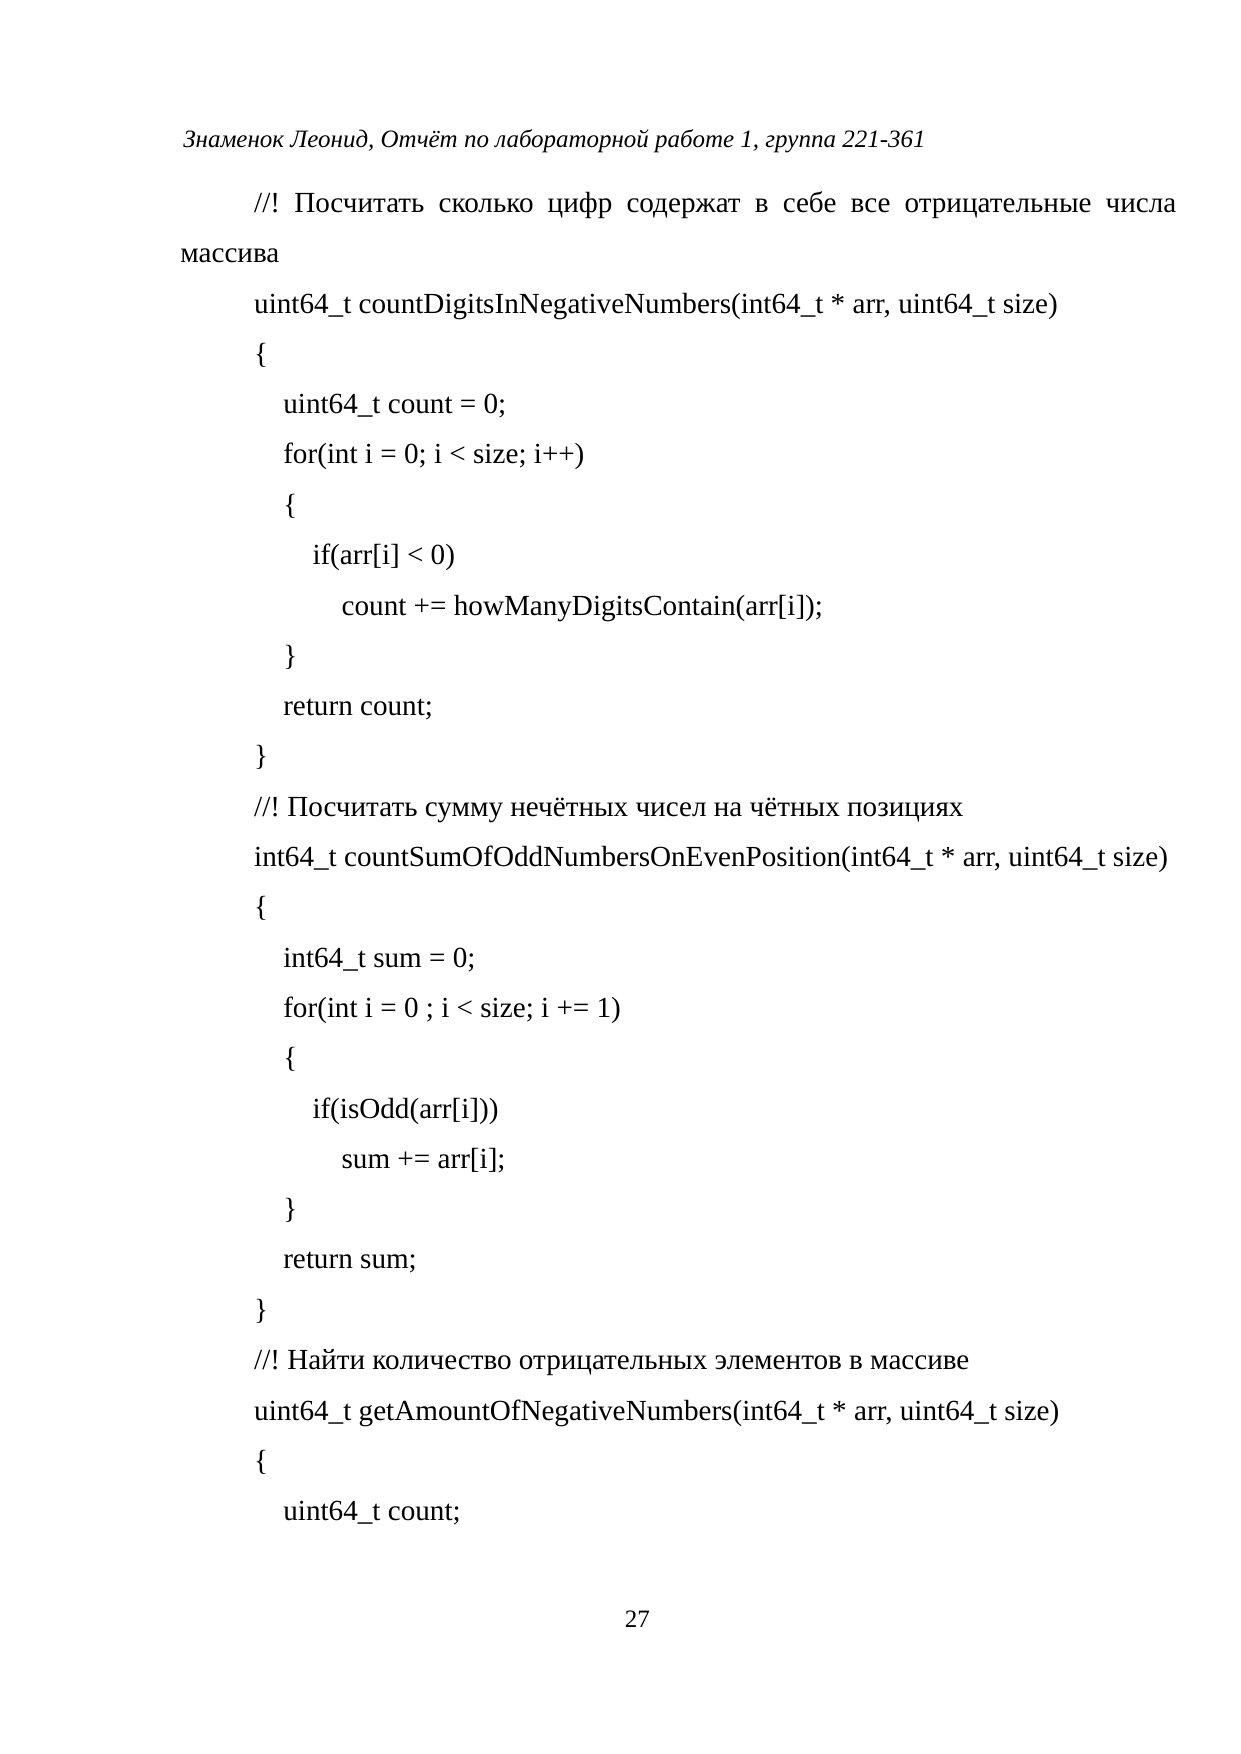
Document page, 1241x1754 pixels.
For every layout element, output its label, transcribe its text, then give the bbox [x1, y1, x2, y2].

text //! Посчитать сумму нечётных чисел на чётных позициях [180, 789, 1178, 822]
text } [180, 738, 1178, 772]
text uint64_t countDigitsInNegativeNumbers(int64_t * arr, uint64_t size) [180, 286, 1178, 319]
text sum += arr[i]; [180, 1141, 1178, 1174]
text //! Посчитать сколько цифр содержат в себе все отрицательные числа массива [180, 185, 1178, 269]
text uint64_t count; [180, 1493, 1178, 1527]
text { [180, 336, 1178, 369]
text } [180, 1292, 1178, 1326]
text count += howManyDigitsContain(arr[i]); [180, 588, 1178, 621]
text { [180, 1443, 1178, 1476]
text } [180, 638, 1178, 671]
text } [180, 1191, 1178, 1225]
text return sum; [180, 1242, 1178, 1275]
text if(isOdd(arr[i])) [180, 1091, 1178, 1124]
text for(int i = 0; i < size; i++) [180, 437, 1178, 470]
text return count; [180, 688, 1178, 722]
text for(int i = 0 ; i < size; i += 1) [180, 990, 1178, 1024]
text { [180, 487, 1178, 521]
text { [180, 1040, 1178, 1074]
text uint64_t count = 0; [180, 386, 1178, 420]
text int64_t countSumOfOddNumbersOnEvenPosition(int64_t * arr, uint64_t size) [180, 839, 1178, 873]
text int64_t sum = 0; [180, 940, 1178, 973]
text uint64_t getAmountOfNegativeNumbers(int64_t * arr, uint64_t size) [180, 1393, 1178, 1426]
text //! Найти количество отрицательных элементов в массиве [180, 1342, 1178, 1376]
text if(arr[i] < 0) [180, 537, 1178, 571]
text { [180, 889, 1178, 923]
